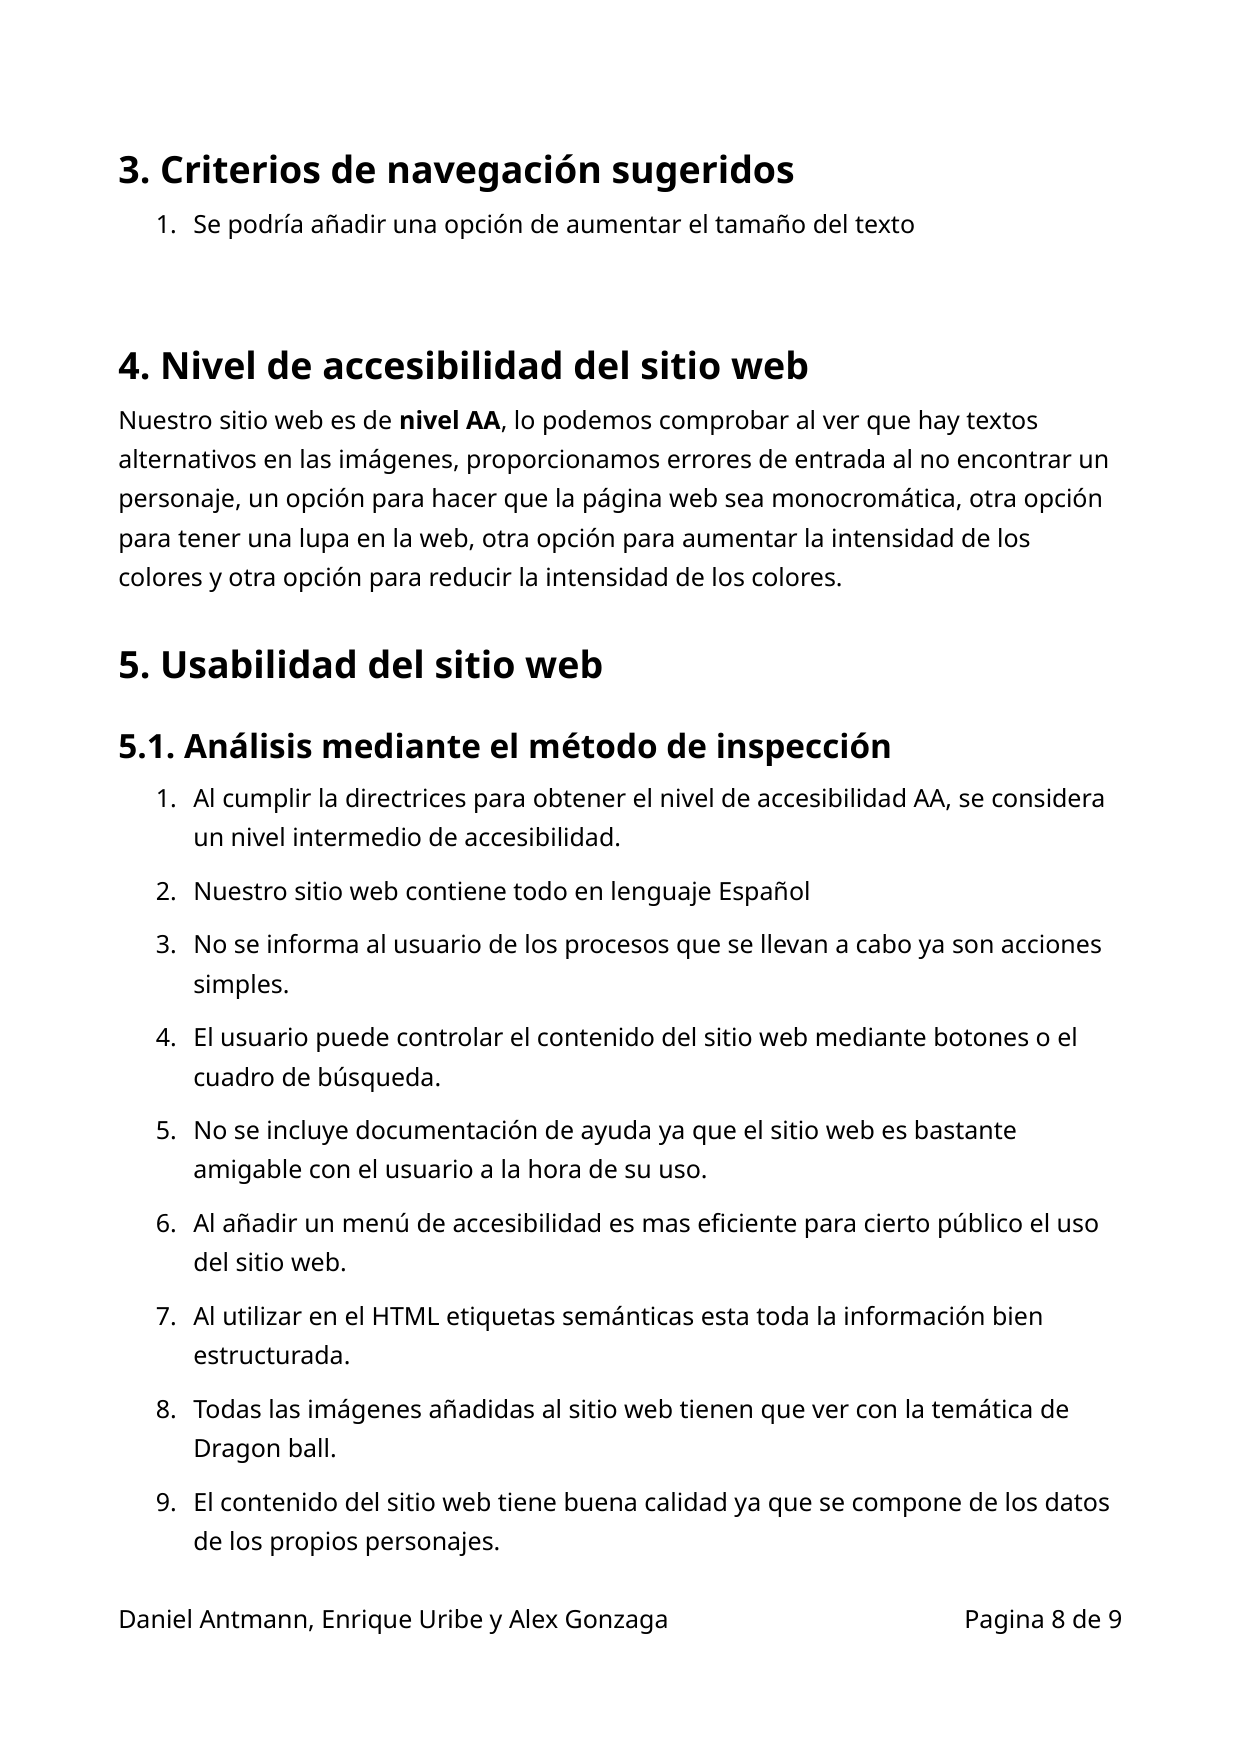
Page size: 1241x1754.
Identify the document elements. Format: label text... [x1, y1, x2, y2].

list Se podría añadir una opción de aumentar el tamaño del texto [156, 207, 1122, 241]
subtitle 4. Nivel de accesibilidad del sitio web [118, 339, 1122, 390]
list El contenido del sitio web tiene buena calidad ya que se compone de los datos de los propios personajes. [156, 1484, 1122, 1558]
list Al cumplir la directrices para obtener el nivel de accesibilidad AA, se considera un nivel intermedio de accesibilidad. [156, 780, 1122, 854]
list El usuario puede controlar el contenido del sitio web mediante botones o el cuadro de búsqueda. [156, 1020, 1122, 1093]
list No se informa al usuario de los procesos que se llevan a cabo ya son acciones simples. [156, 927, 1122, 1000]
text Nuestro sitio web es de nivel AA, lo podemos comprobar al ver que hay textos alternativos en las imágenes, proporcionamos errores de entrada al no encontrar un personaje, un opción para hacer que la página web sea monocromática, otra opción para tener una lupa en la web, otra opción para aumentar la intensidad de los colores y otra opción para reducir la intensidad de los colores. [118, 403, 1122, 593]
list Nuestro sitio web contiene todo en lenguaje Español [156, 873, 1122, 907]
list Al añadir un menú de accesibilidad es mas eficiente para cierto público el uso del sitio web. [156, 1206, 1122, 1279]
list Al utilizar en el HTML etiquetas semánticas esta toda la información bien estructurada. [156, 1299, 1122, 1372]
subtitle 3. Criterios de navegación sugeridos [118, 143, 1122, 194]
subtitle 5.1. Análisis mediante el método de inspección [118, 722, 1122, 768]
list Todas las imágenes añadidas al sitio web tienen que ver con la temática de Dragon ball. [156, 1392, 1122, 1465]
list No se incluye documentación de ayuda ya que el sitio web es bastante amigable con el usuario a la hora de su uso. [156, 1113, 1122, 1186]
subtitle 5. Usabilidad del sitio web [118, 638, 1122, 689]
